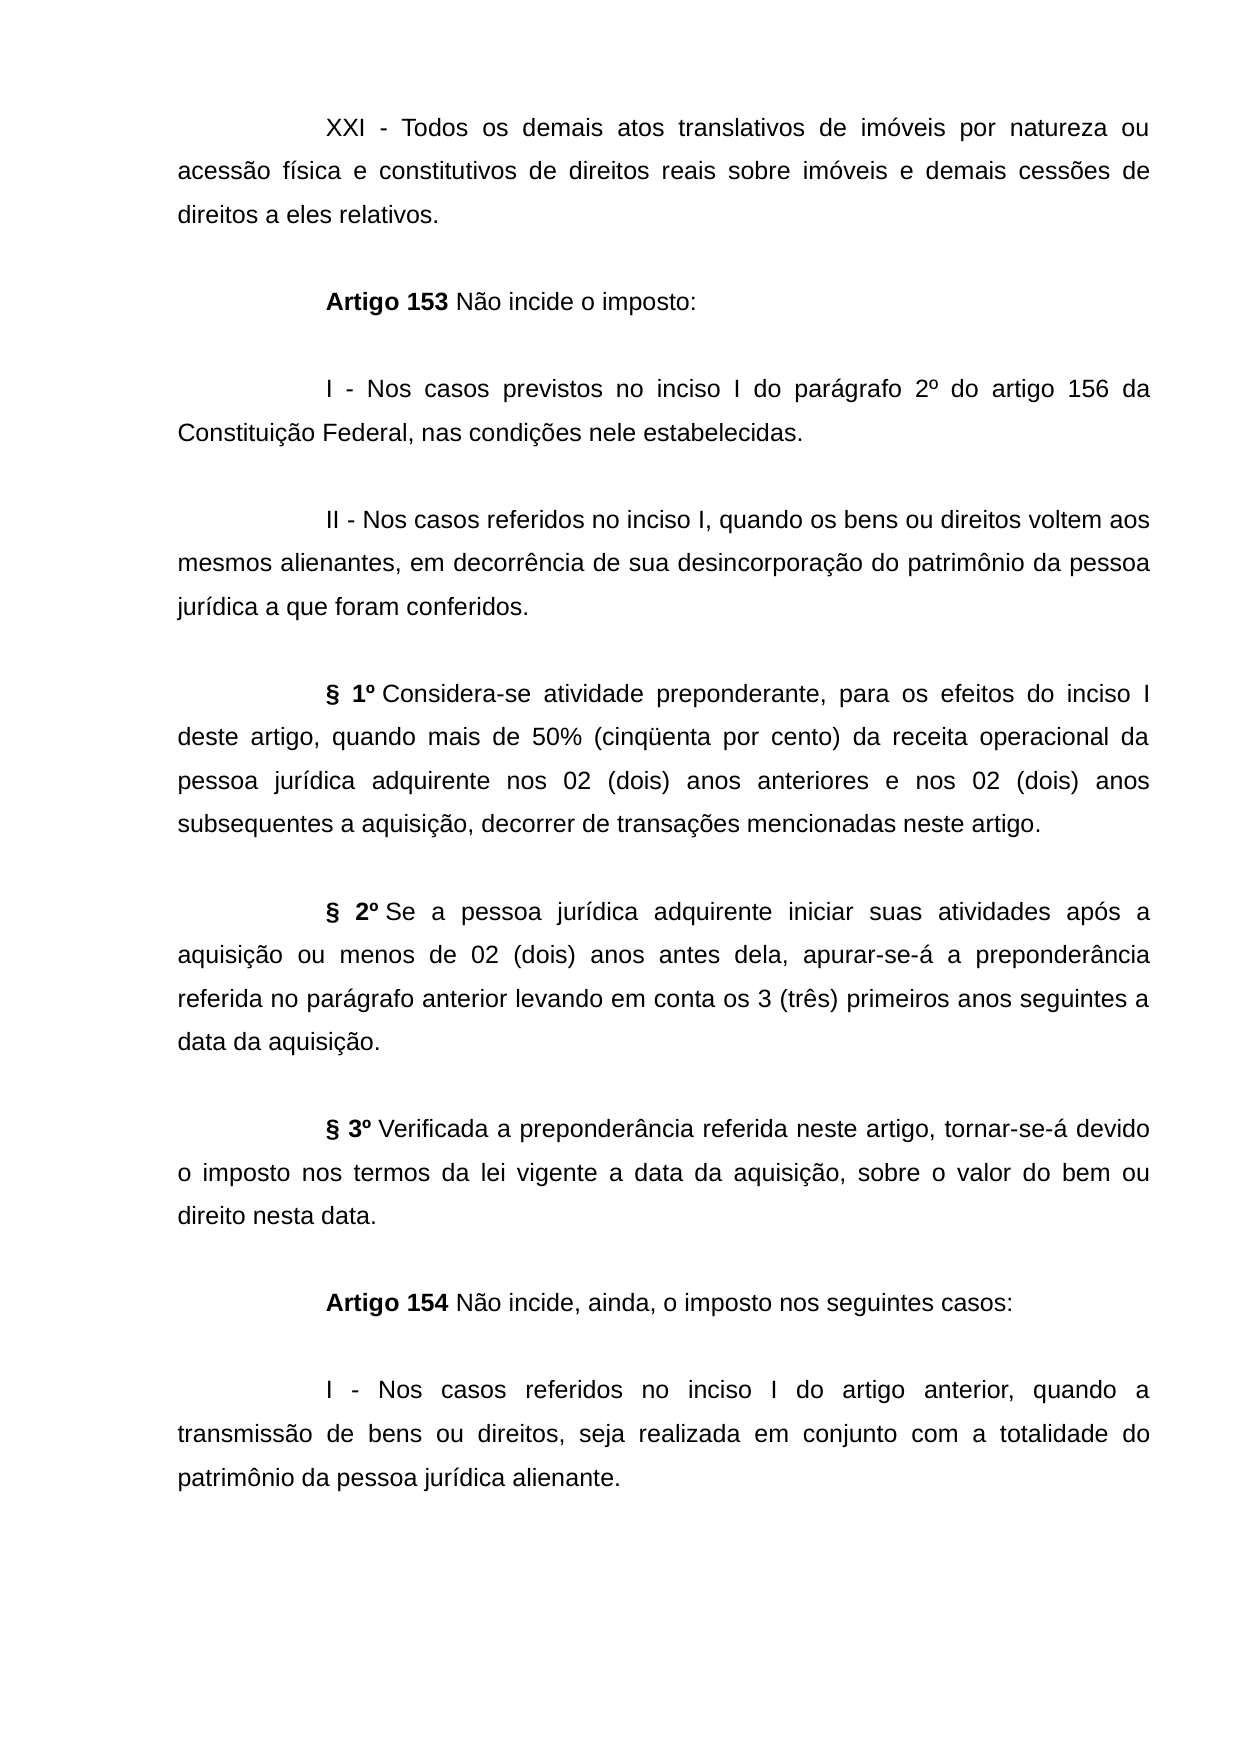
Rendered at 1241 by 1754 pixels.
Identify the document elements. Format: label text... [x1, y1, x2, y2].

text XXI - Todos os demais atos translativos de imóveis por natureza ou acessão física e constitutivos de direitos reais sobre imóveis e demais cessões de direitos a eles relativos. [177, 113, 1152, 229]
text I - Nos casos referidos no inciso I do artigo anterior, quando a transmissão de bens ou direitos, seja realizada em conjunto com a totalidade do patrimônio da pessoa jurídica alienante. [177, 1375, 1152, 1491]
text I - Nos casos previstos no inciso I do parágrafo 2º do artigo 156 da Constituição Federal, nas condições nele estabelecidas. [177, 374, 1152, 446]
text § 1º Considera-se atividade preponderante, para os efeitos do inciso I deste artigo, quando mais de 50% (cinqüenta por cento) da receita operacional da pessoa jurídica adquirente nos 02 (dois) anos anteriores e nos 02 (dois) anos subsequentes a aquisição, decorrer de transações mencionadas neste artigo. [177, 679, 1152, 838]
text Artigo 154 Não incide, ainda, o imposto nos seguintes casos: [177, 1288, 1152, 1317]
text II - Nos casos referidos no inciso I, quando os bens ou direitos voltem aos mesmos alienantes, em decorrência de sua desincorporação do patrimônio da pessoa jurídica a que foram conferidos. [177, 504, 1152, 621]
text § 3º Verificada a preponderância referida neste artigo, tornar-se-á devido o imposto nos termos da lei vigente a data da aquisição, sobre o valor do bem ou direito nesta data. [177, 1114, 1152, 1230]
text Artigo 153 Não incide o imposto: [177, 287, 1152, 316]
text § 2º Se a pessoa jurídica adquirente iniciar suas atividades após a aquisição ou menos de 02 (dois) anos antes dela, apurar-se-á a preponderância referida no parágrafo anterior levando em conta os 3 (três) primeiros anos seguintes a data da aquisição. [177, 896, 1152, 1056]
